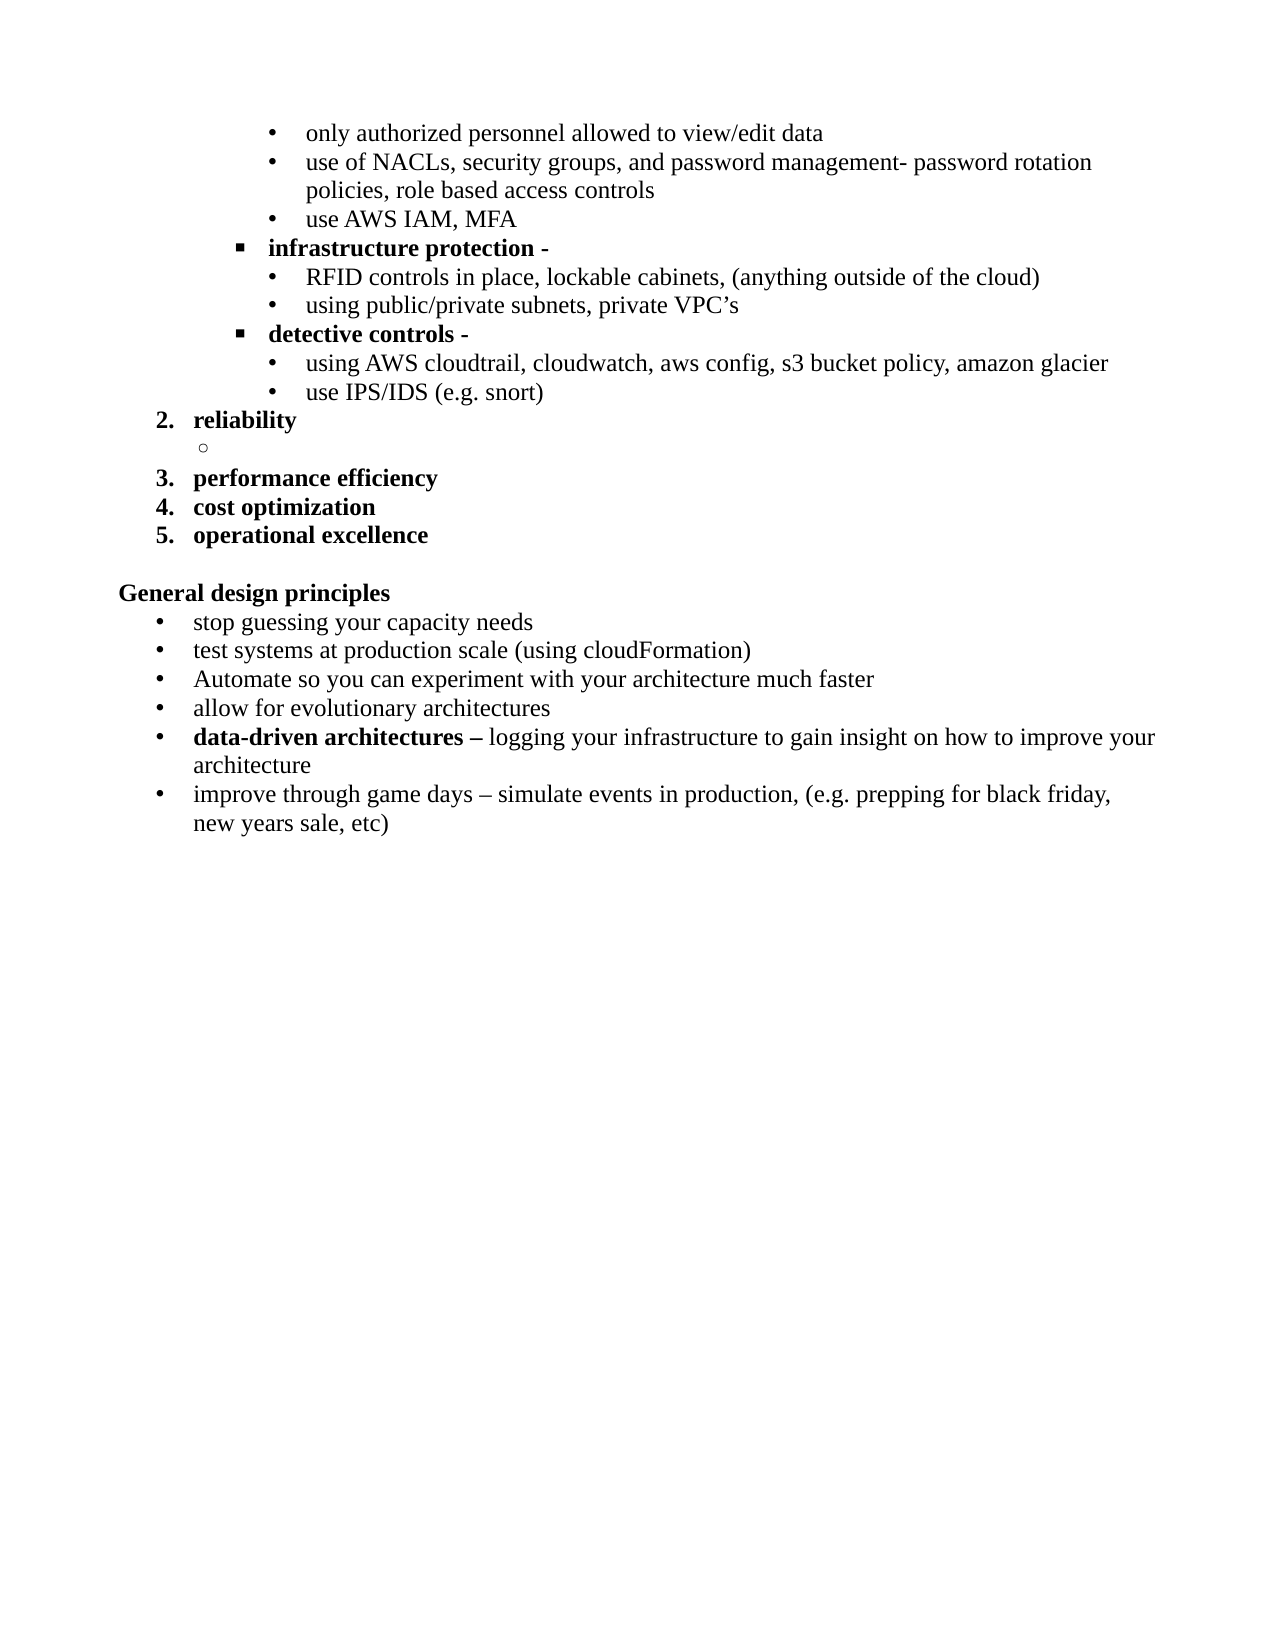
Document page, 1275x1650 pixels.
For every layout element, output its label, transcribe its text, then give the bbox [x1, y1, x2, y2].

list using AWS cloudtrail, cloudwatch, aws config, s3 bucket policy, amazon glacier [268, 348, 1157, 377]
list performance efficiency [156, 463, 1157, 492]
list use of NACLs, security groups, and password management- password rotation policies, role based access controls [268, 147, 1157, 204]
list use AWS IAM, MFA [268, 204, 1157, 233]
list allow for evolutionary architectures [156, 693, 1157, 722]
list operational excellence [156, 521, 1157, 549]
list using public/private subnets, private VPC’s [268, 291, 1157, 319]
list improve through game days – simulate events in production, (e.g. prepping for black friday, new years sale, etc) [156, 779, 1157, 837]
list infrastructure protection - [231, 233, 1157, 262]
list RFID controls in place, lockable cabinets, (anything outside of the cloud) [268, 262, 1157, 291]
list test systems at production scale (using cloudFormation) [156, 636, 1157, 664]
list reliability [156, 406, 1157, 434]
list use IPS/IDS (e.g. snort) [268, 377, 1157, 406]
text General design principles [118, 578, 1157, 607]
list Automate so you can experiment with your architecture much faster [156, 664, 1157, 693]
list stop guessing your capacity needs [156, 607, 1157, 636]
list data-driven architectures – logging your infrastructure to gain insight on how to improve your architecture [156, 722, 1157, 779]
list cost optimization [156, 492, 1157, 521]
list detective controls - [231, 319, 1157, 348]
list only authorized personnel allowed to view/edit data [268, 118, 1157, 147]
